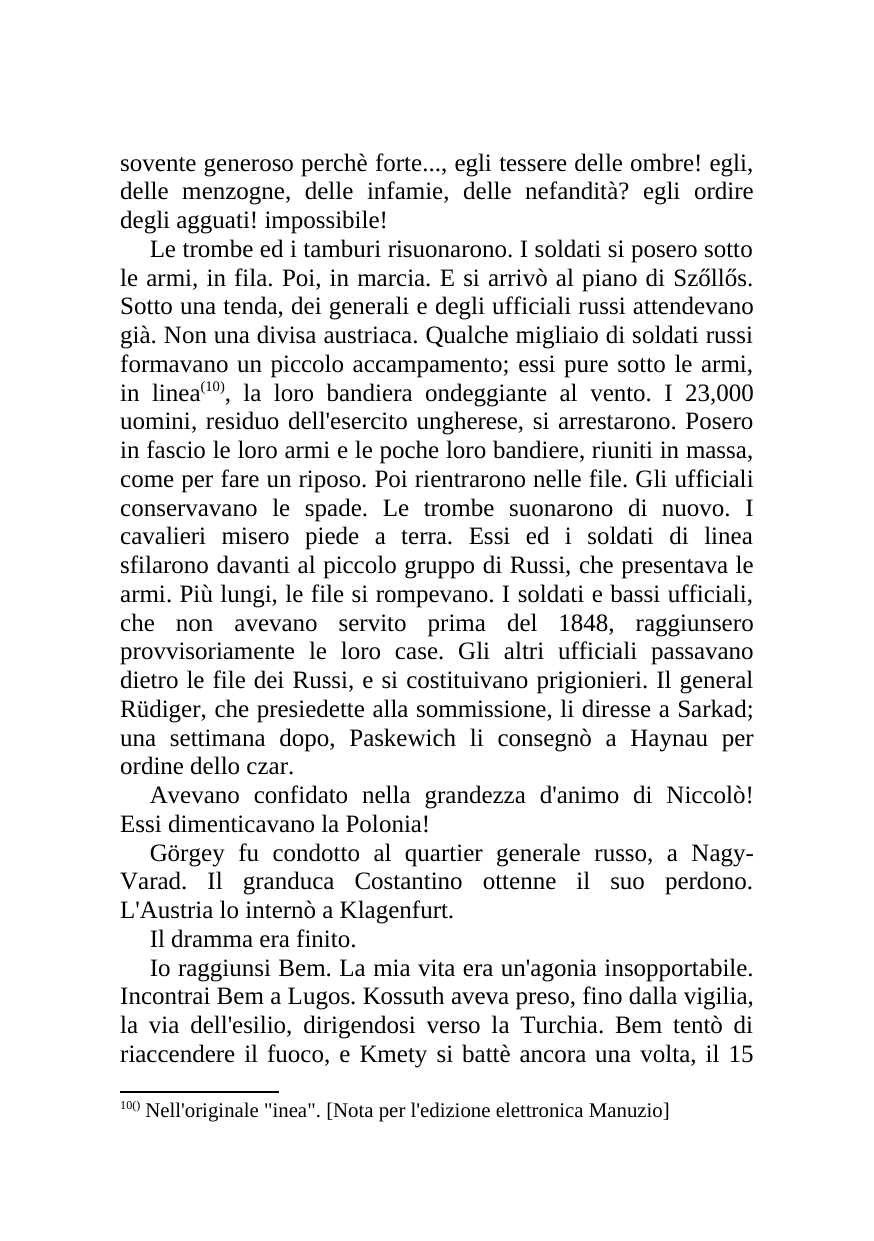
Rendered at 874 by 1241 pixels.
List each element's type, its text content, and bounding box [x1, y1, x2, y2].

text sovente generoso perchè forte..., egli tessere delle ombre! egli, delle menzogne, delle infamie, delle nefandità? egli ordire degli agguati! impossibile! [120, 148, 754, 234]
text Avevano confidato nella grandezza d'animo di Niccolò! Essi dimenticavano la Polonia! [120, 780, 754, 838]
text Le trombe ed i tamburi risuonarono. I soldati si posero sotto le armi, in fila. Poi, in marcia. E si arrivò al piano di Szőllős. Sotto una tenda, dei generali e degli ufficiali russi attendevano già. Non una divisa austriaca. Qualche migliaio di soldati russi formavano un piccolo accampamento; essi pure sotto le armi, in linea(), la loro bandiera ondeggiante al vento. I 23,000 uomini, residuo dell'esercito ungherese, si arrestarono. Posero in fascio le loro armi e le poche loro bandiere, riuniti in massa, come per fare un riposo. Poi rientrarono nelle file. Gli ufficiali conservavano le spade. Le trombe suonarono di nuovo. I cavalieri misero piede a terra. Essi ed i soldati di linea sfilarono davanti al piccolo gruppo di Russi, che presentava le armi. Più lungi, le file si rompevano. I soldati e bassi ufficiali, che non avevano servito prima del 1848, raggiunsero provvisoriamente le loro case. Gli altri ufficiali passavano dietro le file dei Russi, e si costituivano prigionieri. Il general Rüdiger, che presiedette alla sommissione, li diresse a Sarkad; una settimana dopo, Paskewich li consegnò a Haynau per ordine dello czar. [120, 234, 754, 780]
text Il dramma era finito. [120, 924, 754, 953]
text Io raggiunsi Bem. La mia vita era un'agonia insopportabile. Incontrai Bem a Lugos. Kossuth aveva preso, fino dalla vigilia, la via dell'esilio, dirigendosi verso la Turchia. Bem tentò di riaccendere il fuoco, e Kmety si battè ancora una volta, il 15 [120, 953, 754, 1068]
text Görgey fu condotto al quartier generale russo, a Nagy-Varad. Il granduca Costantino ottenne il suo perdono. L'Austria lo internò a Klagenfurt. [120, 838, 754, 924]
text () Nell'originale "inea". [Nota per l'edizione elettronica Manuzio] [120, 1098, 754, 1122]
